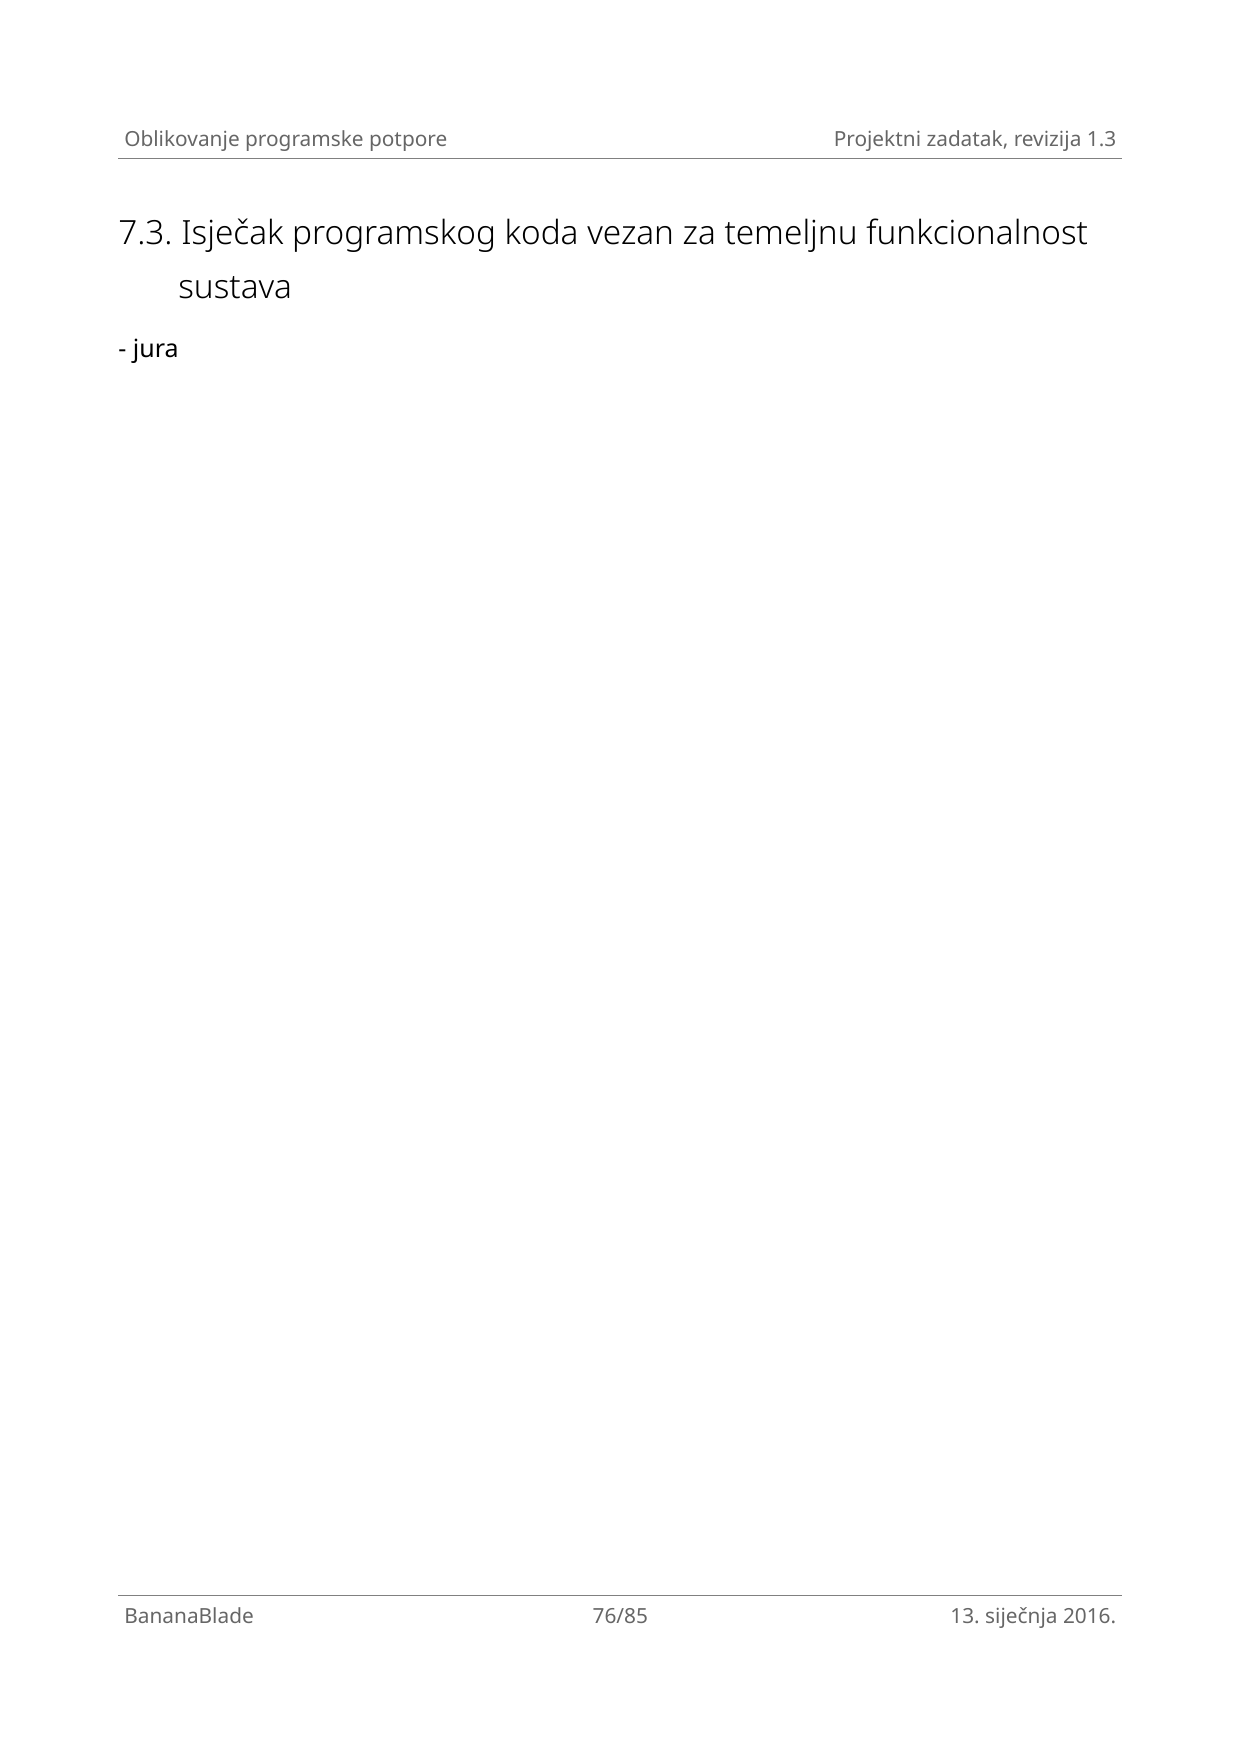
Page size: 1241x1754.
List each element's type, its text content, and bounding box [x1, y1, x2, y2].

text - jura [118, 330, 1122, 364]
subtitle 7.3. Isječak programskog koda vezan za temeljnu funkcionalnost sustava [118, 209, 1122, 309]
